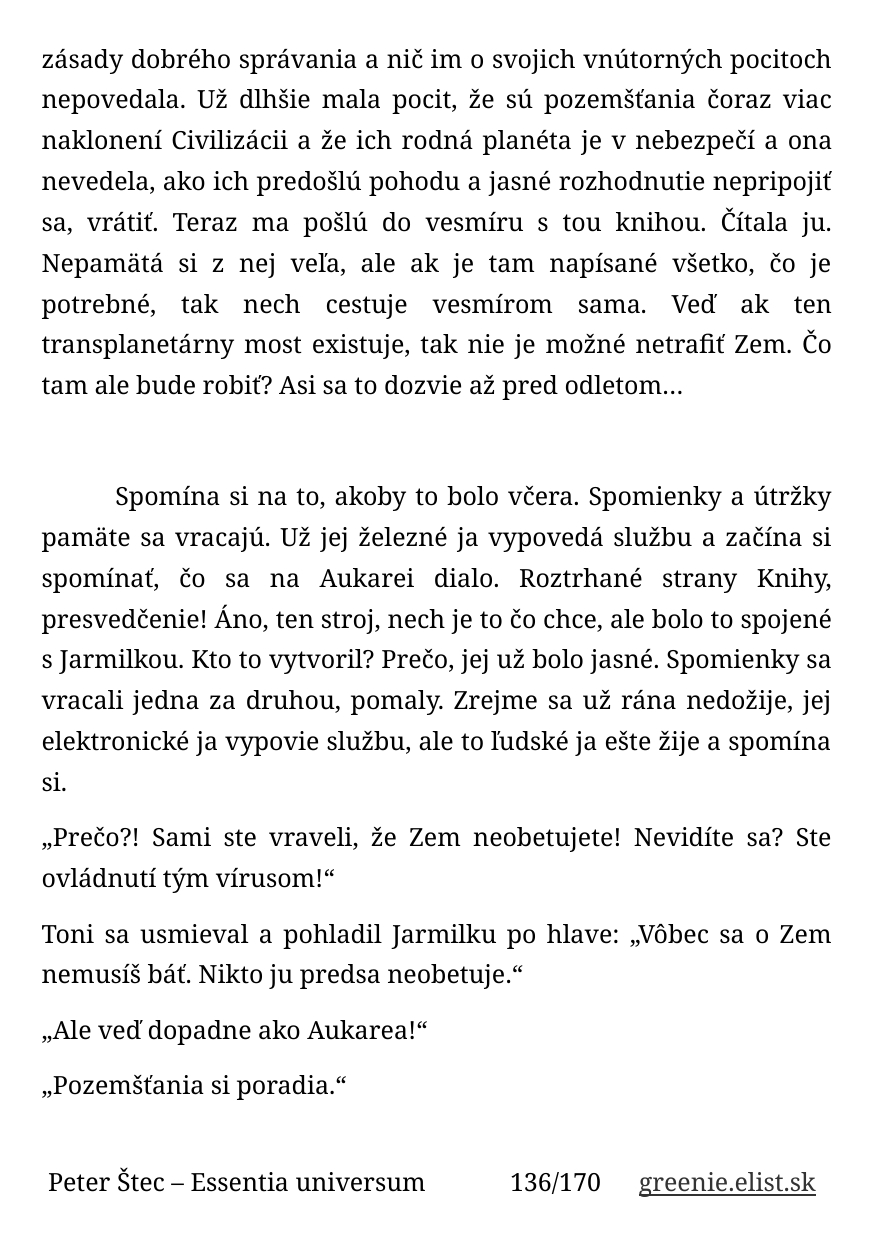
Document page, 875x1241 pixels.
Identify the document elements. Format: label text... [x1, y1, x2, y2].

text zásady dobrého správania a nič im o svojich vnútorných pocitoch nepovedala. Už dlhšie mala pocit, že sú pozemšťania čoraz viac naklonení Civilizácii a že ich rodná planéta je v nebezpečí a ona nevedela, ako ich predošlú pohodu a jasné rozhodnutie nepripojiť sa, vrátiť. Teraz ma pošlú do vesmíru s tou knihou. Čítala ju. Nepamätá si z nej veľa, ale ak je tam napísané všetko, čo je potrebné, tak nech cestuje vesmírom sama. Veď ak ten transplanetárny most existuje, tak nie je možné netrafiť Zem. Čo tam ale bude robiť? Asi sa to dozvie až pred odletom… [41, 41, 833, 402]
text Toni sa usmieval a pohladil Jarmilku po hlave: „Vôbec sa o Zem nemusíš báť. Nikto ju predsa neobetuje.“ [41, 916, 833, 991]
text Spomína si na to, akoby to bolo včera. Spomienky a útržky pamäte sa vracajú. Už jej železné ja vypovedá službu a začína si spomínať, čo sa na Aukarei dialo. Roztrhané strany Knihy, presvedčenie! Áno, ten stroj, nech je to čo chce, ale bolo to spojené s Jarmilkou. Kto to vytvoril? Prečo, jej už bolo jasné. Spomienky sa vracali jedna za druhou, pomaly. Zrejme sa už rána nedožije, jej elektronické ja vypovie službu, ale to ľudské ja ešte žije a spomína si. [41, 479, 833, 799]
text „Ale veď dopadne ako Aukarea!“ [41, 1013, 833, 1047]
text „Prečo?! Sami ste vraveli, že Zem neobetujete! Nevidíte sa? Ste ovládnutí tým vírusom!“ [41, 820, 833, 895]
text „Pozemšťania si poradia.“ [41, 1068, 833, 1102]
